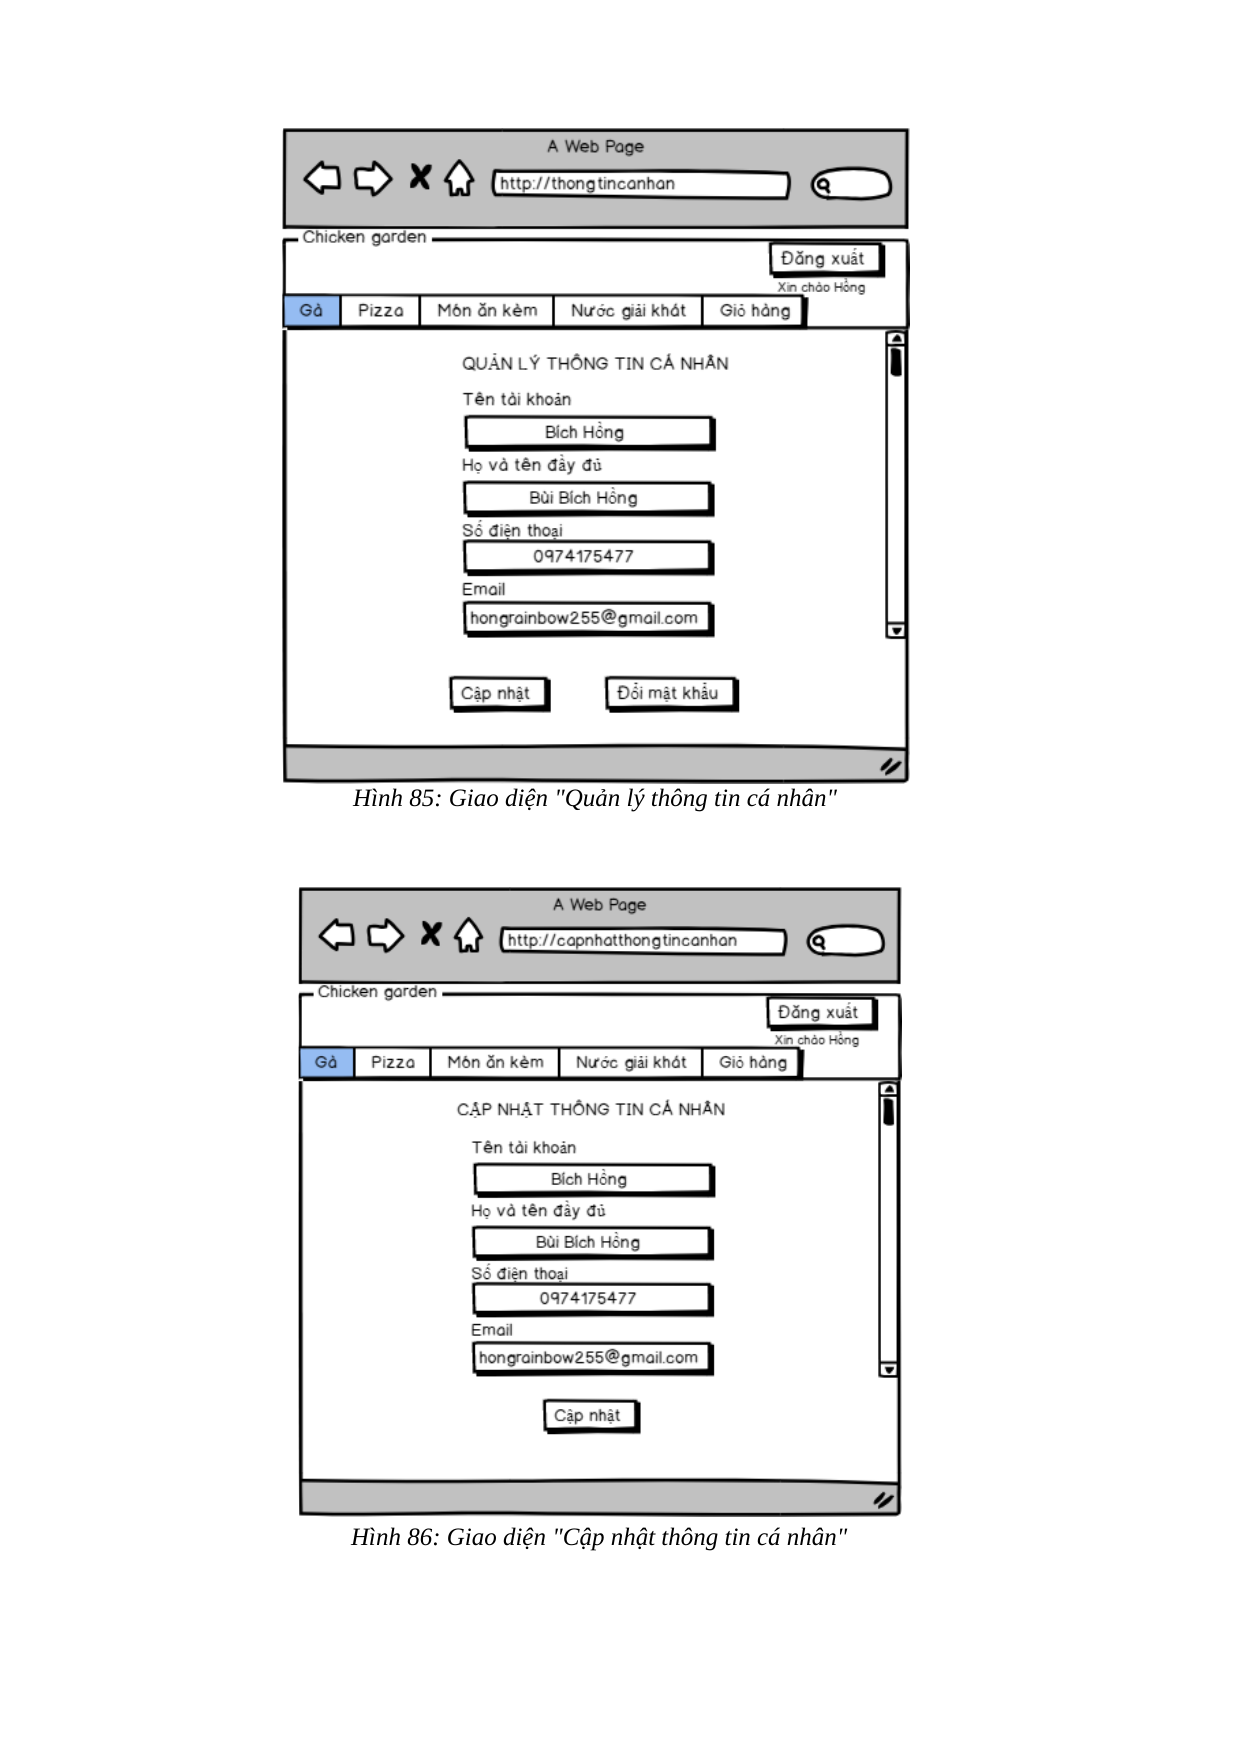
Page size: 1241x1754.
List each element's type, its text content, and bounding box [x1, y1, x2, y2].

picture [298, 887, 902, 1517]
picture [282, 128, 910, 784]
text Hình 85: Giao diện "Quản lý thông tin cá nhân" [282, 784, 910, 812]
text Hình 86: Giao diện "Cập nhật thông tin cá nhân" [298, 1517, 902, 1551]
